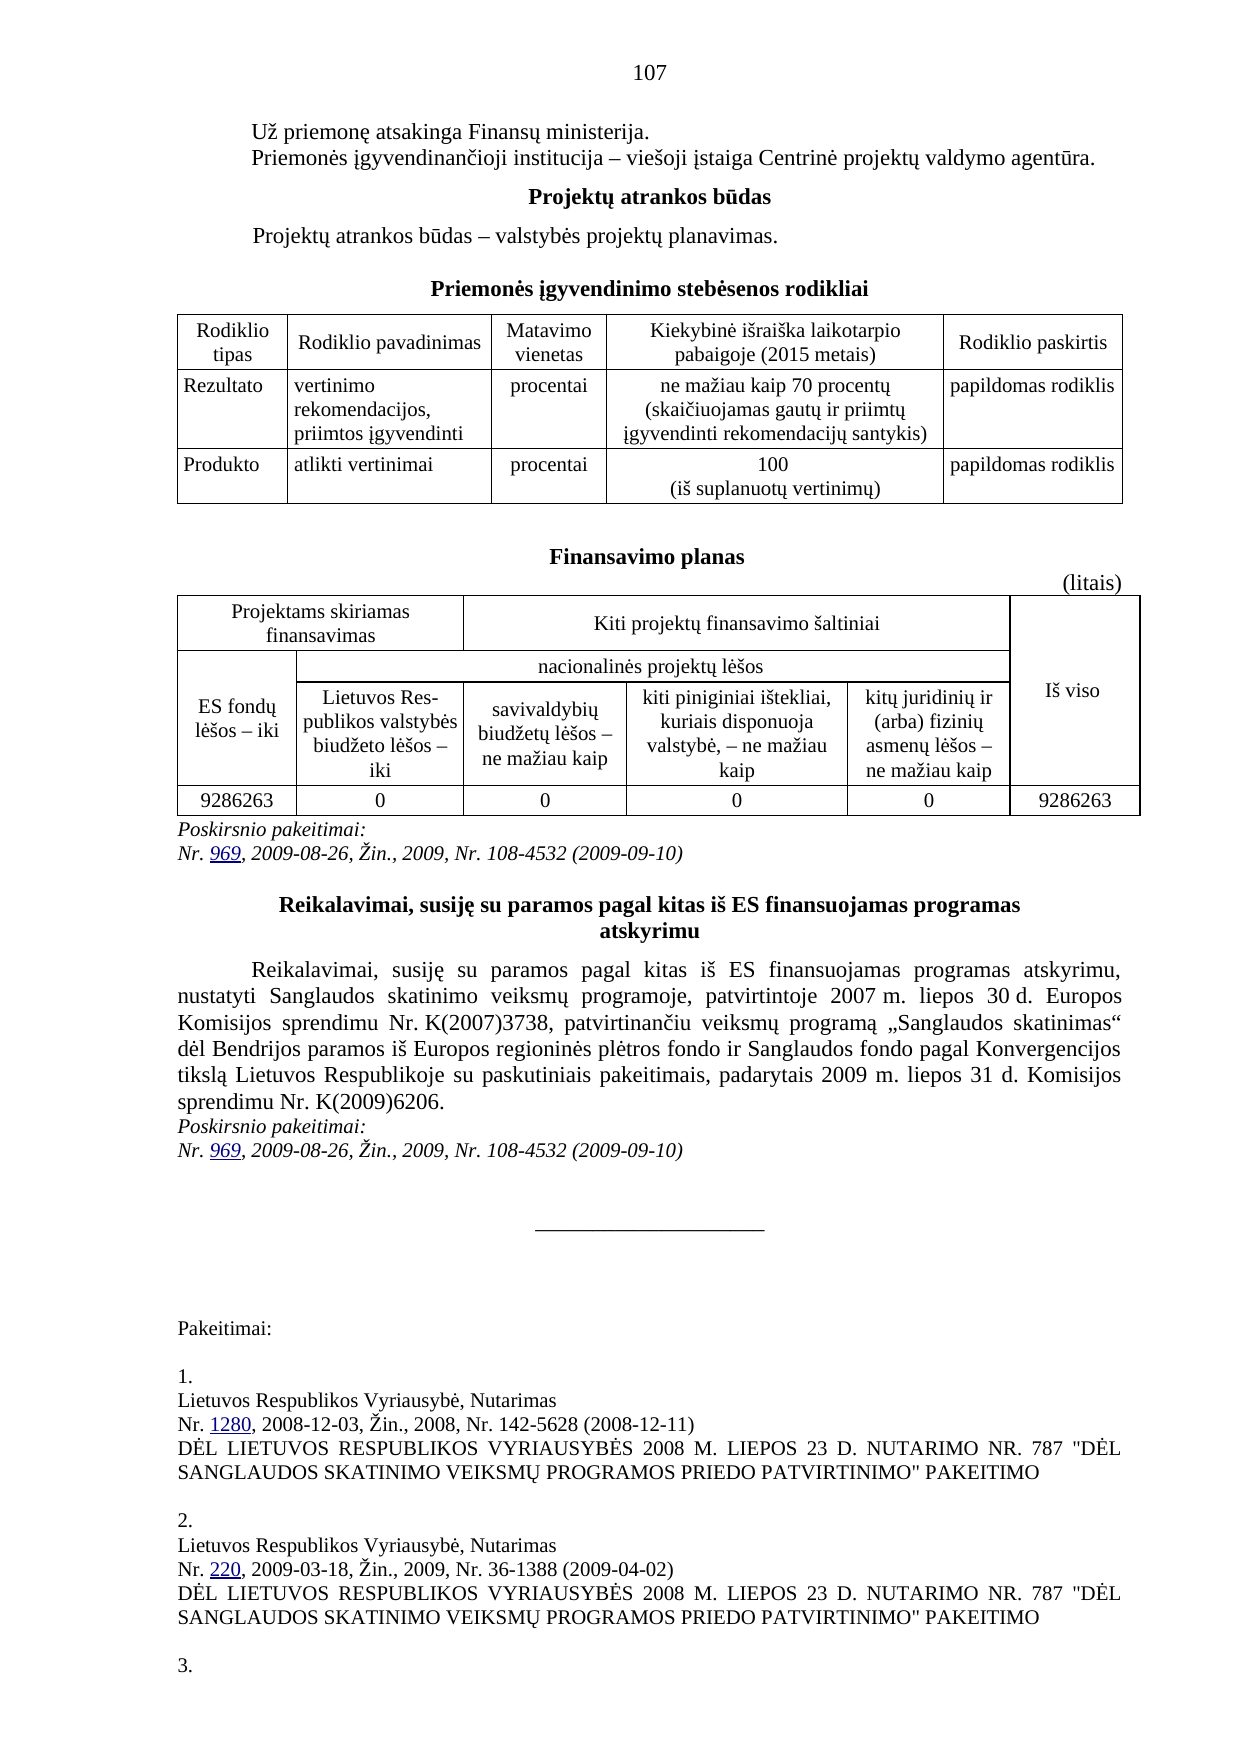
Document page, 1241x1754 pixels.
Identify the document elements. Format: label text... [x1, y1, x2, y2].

text Projektų atrankos būdas [177, 183, 1122, 210]
table_cell 0 [627, 786, 847, 815]
text DĖL LIETUVOS RESPUBLIKOS VYRIAUSYBĖS 2008 M. LIEPOS 23 D. NUTARIMO NR. 787 "DĖL SANGLAUDOS SKATINIMO VEIKSMŲ PROGRAMOS PRIEDO PATVIRTINIMO" PAKEITIMO [177, 1581, 1122, 1629]
table_cell Lietuvos Res­publikos valsty­bės biudžeto lėšos – iki [297, 683, 463, 784]
text Poskirsnio pakeitimai: [177, 1114, 1122, 1138]
table_header Iš viso [1011, 596, 1139, 784]
text Lietuvos Respublikos Vyriausybė, Nutarimas [177, 1388, 1122, 1412]
text 2. [177, 1508, 1122, 1532]
table_header Rodiklio pavadinimas [288, 315, 491, 369]
table_cell Rezultato [178, 370, 287, 448]
table_cell kiti piniginiai ištekliai, kuriais disponuoja valstybė, – ne mažiau kaip [627, 683, 847, 784]
text Lietuvos Respublikos Vyriausybė, Nutarimas [177, 1532, 1122, 1557]
table_header Rodiklio tipas [178, 315, 287, 369]
table_header Projektams skiriamas finansavimas [178, 596, 463, 650]
table_cell vertinimo rekomendacijos, priimtos įgyvendinti [288, 370, 491, 448]
text Už priemonę atsakinga Finansų ministerija. [177, 118, 1122, 144]
table_cell atlikti vertinimai [288, 449, 491, 503]
table_cell 0 [464, 786, 626, 815]
text Reikalavimai, susiję su paramos pagal kitas iš ES finansuojamas programas atskyrimu [177, 891, 1122, 944]
table_cell nacionalinės projektų lėšos [297, 651, 1009, 681]
table_cell kitų juridinių ir (arba) fizinių asmenų lėšos – ne mažiau kaip [848, 683, 1009, 784]
table_cell papildomas rodiklis [944, 449, 1122, 503]
text Projektų atrankos būdas – valstybės projektų planavimas. [177, 222, 1122, 248]
table_header Rodiklio paskirtis [944, 315, 1122, 369]
table_cell 0 [848, 786, 1009, 815]
text –––––––––––––––––––– [177, 1215, 1122, 1241]
text Priemonės įgyvendinančioji institucija – viešoji įstaiga Centrinė projektų valdymo agentūra. [177, 144, 1122, 171]
table_cell ne mažiau kaip 70 procentų (skaičiuojamas gautų ir priimtų įgyvendinti rekomendacijų santykis) [607, 370, 943, 448]
table_cell papildomas rodiklis [944, 370, 1122, 448]
table_header Kiekybinė išraiška laikotarpio pabaigoje (2015 metais) [607, 315, 943, 369]
table_cell procentai [492, 449, 606, 503]
table_header Matavimo vienetas [492, 315, 606, 369]
text 3. [177, 1653, 1122, 1677]
text Nr. 220, 2009-03-18, Žin., 2009, Nr. 36-1388 (2009-04-02) [177, 1557, 1122, 1581]
table_cell Produkto [178, 449, 287, 503]
table_cell 9286263 [1011, 786, 1139, 815]
table_cell procentai [492, 370, 606, 448]
table_cell 9286263 [178, 786, 296, 815]
table_cell 100 (iš suplanuotų vertinimų) [607, 449, 943, 503]
table_cell ES fondų lėšos – iki [178, 651, 296, 784]
text (litais) [177, 569, 1122, 595]
text Nr. 969, 2009-08-26, Žin., 2009, Nr. 108-4532 (2009-09-10) [177, 1138, 1122, 1162]
table_cell 0 [297, 786, 463, 815]
text Nr. 1280, 2008-12-03, Žin., 2008, Nr. 142-5628 (2008-12-11) [177, 1412, 1122, 1436]
text Priemonės įgyvendinimo stebėsenos rodikliai [177, 275, 1122, 301]
text Nr. 969, 2009-08-26, Žin., 2009, Nr. 108-4532 (2009-09-10) [177, 841, 1122, 864]
text Poskirsnio pakeitimai: [177, 816, 1122, 841]
table_cell savivaldybių biudžetų lėšos – ne mažiau kaip [464, 683, 626, 784]
text Pakeitimai: [177, 1316, 1122, 1340]
text 1. [177, 1364, 1122, 1388]
text Finansavimo planas [177, 543, 1122, 569]
text DĖL LIETUVOS RESPUBLIKOS VYRIAUSYBĖS 2008 M. LIEPOS 23 D. NUTARIMO NR. 787 "DĖL SANGLAUDOS SKATINIMO VEIKSMŲ PROGRAMOS PRIEDO PATVIRTINIMO" PAKEITIMO [177, 1436, 1122, 1484]
text Reikalavimai, susiję su paramos pagal kitas iš ES finansuojamas programas atskyrimu, nustatyti Sanglaudos skatinimo veiksmų programoje, patvirtintoje 2007 m. liepos 30 d. Europos Komisijos sprendimu Nr. K(2007)3738, patvirtinančiu veiksmų programą „Sanglaudos skatinimas“ dėl Bendrijos paramos iš Europos regioninės plėtros fondo ir Sanglaudos fondo pagal Konvergencijos tikslą Lietuvos Respublikoje su paskutiniais pakeitimais, padarytais 2009 m. liepos 31 d. Komisijos sprendimu Nr. K(2009)6206. [177, 956, 1122, 1114]
table_header Kiti projektų finansavimo šaltiniai [464, 596, 1009, 650]
